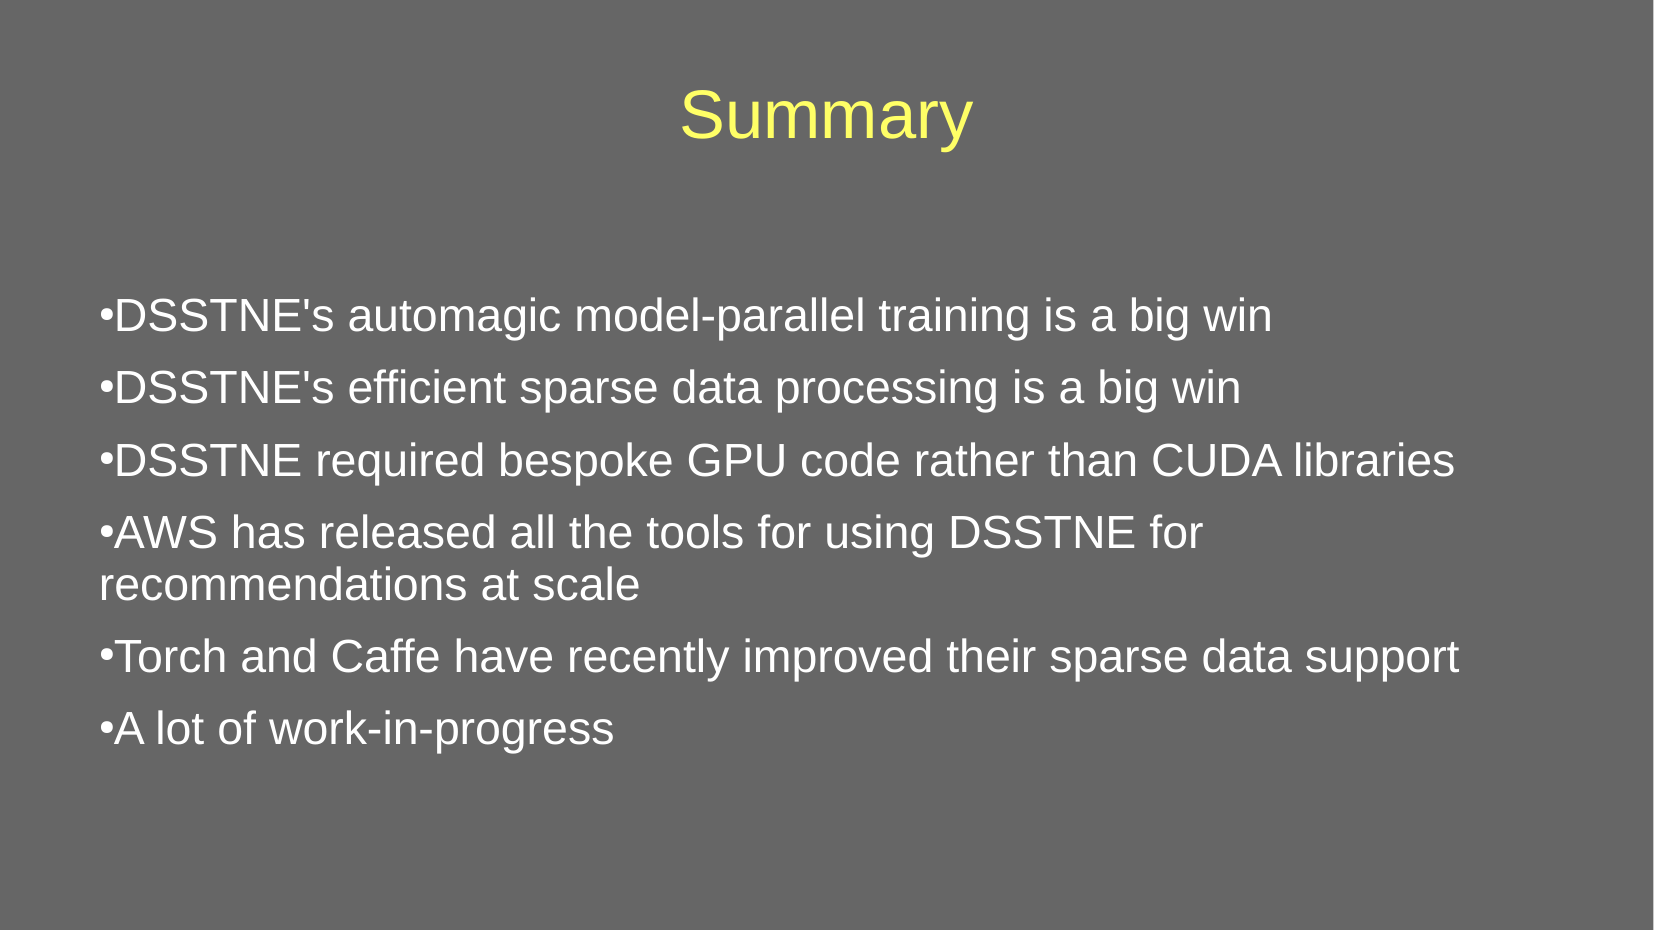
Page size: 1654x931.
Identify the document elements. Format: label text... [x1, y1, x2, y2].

list DSSTNE's automagic model-parallel training is a big win DSSTNE's efficient sparse data processing is a big win DSSTNE required bespoke GPU code rather than CUDA libraries AWS has released all the tools for using DSSTNE for recommendations at scale Torch and Caffe have recently improved their sparse data support A lot of work-in-progress [82, 217, 1571, 757]
title Summary [82, 36, 1571, 193]
